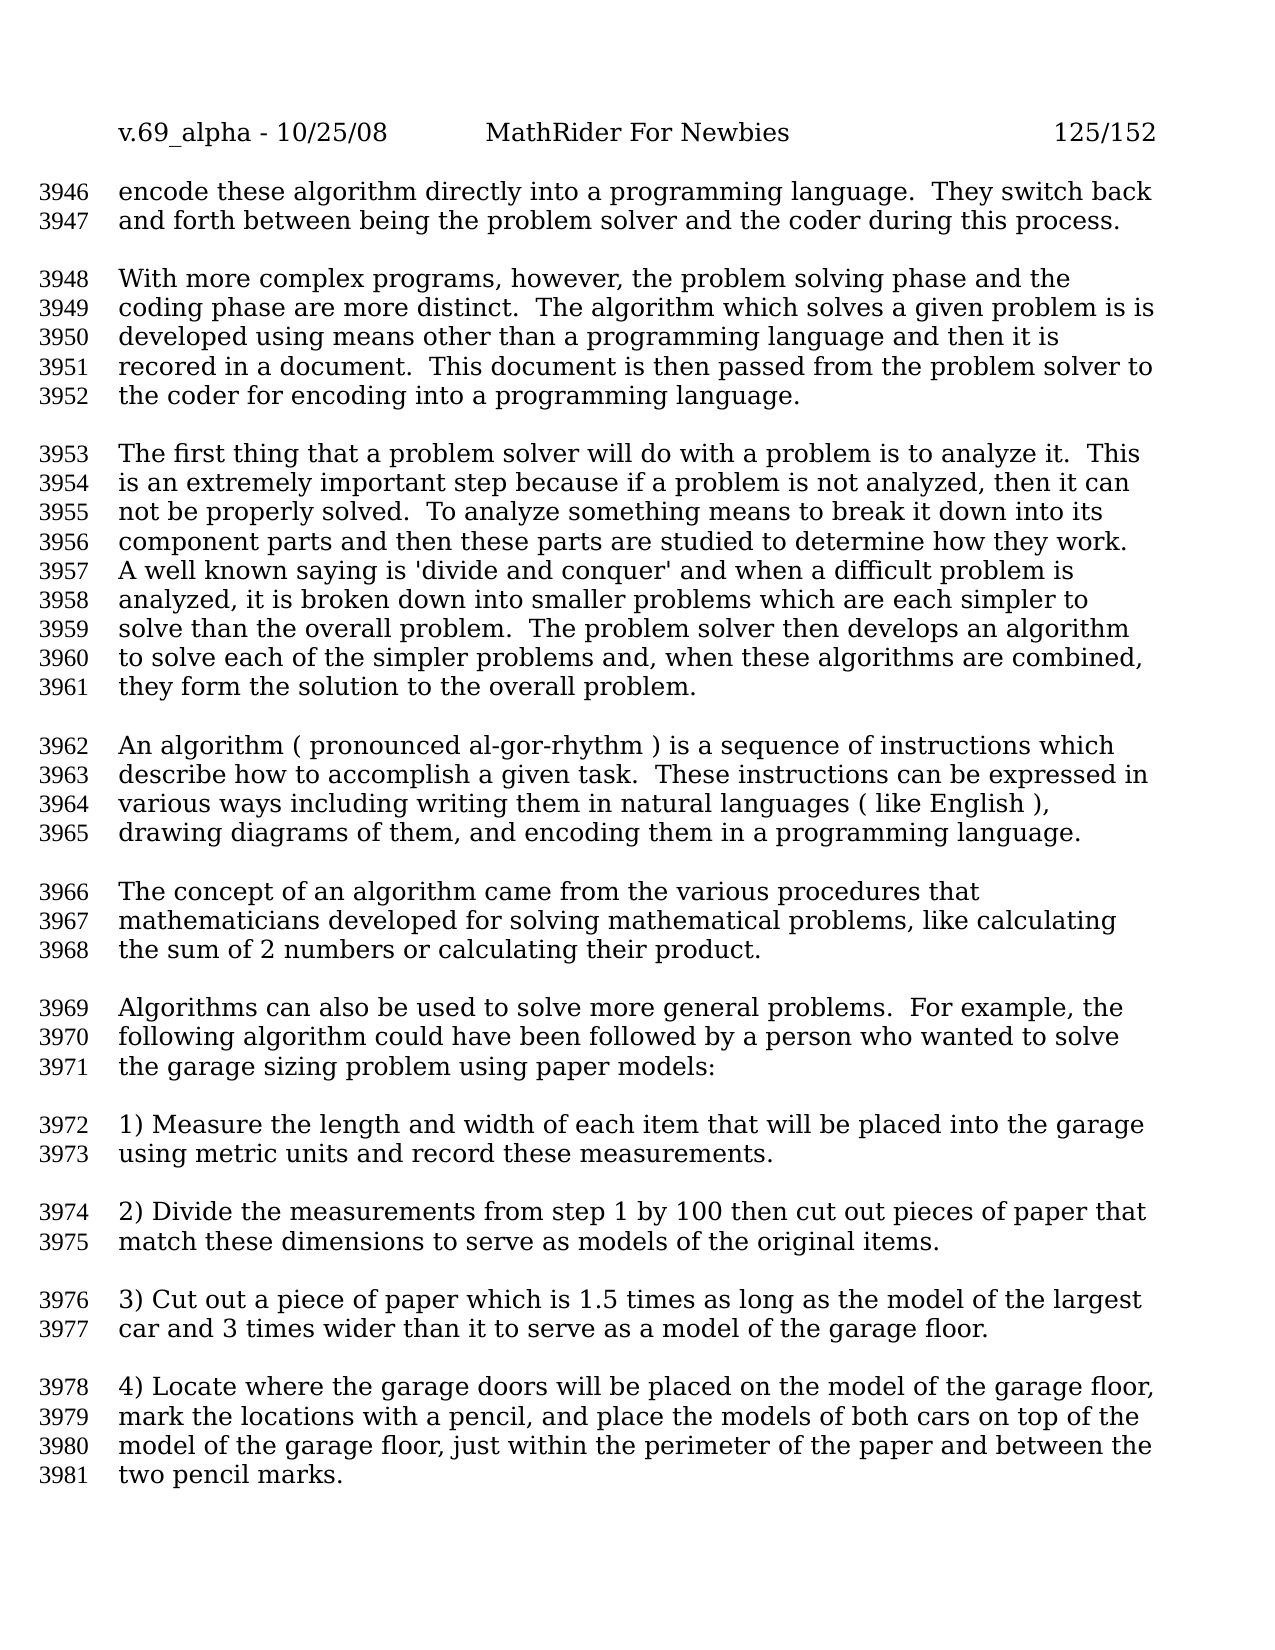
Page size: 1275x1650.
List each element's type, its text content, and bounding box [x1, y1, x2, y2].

text Algorithms can also be used to solve more general problems. For example, the following algorithm could have been followed by a person who wanted to solve the garage sizing problem using paper models: [118, 993, 1157, 1081]
text The concept of an algorithm came from the various procedures that mathematicians developed for solving mathematical problems, like calculating the sum of 2 numbers or calculating their product. [118, 877, 1157, 964]
text 4) Locate where the garage doors will be placed on the model of the garage floor, mark the locations with a pencil, and place the models of both cars on top of the model of the garage floor, just within the perimeter of the paper and between the two pencil marks. [118, 1373, 1157, 1489]
text An algorithm ( pronounced al-gor-rhythm ) is a sequence of instructions which describe how to accomplish a given task. These instructions can be expressed in various ways including writing them in natural languages ( like English ), drawing diagrams of them, and encoding them in a programming language. [118, 731, 1157, 848]
text 1) Measure the length and width of each item that will be placed into the garage using metric units and record these measurements. [118, 1110, 1157, 1168]
text With more complex programs, however, the problem solving phase and the coding phase are more distinct. The algorithm which solves a given problem is is developed using means other than a programming language and then it is recored in a document. This document is then passed from the problem solver to the coder for encoding into a programming language. [118, 264, 1157, 410]
text 2) Divide the measurements from step 1 by 100 then cut out pieces of paper that match these dimensions to serve as models of the original items. [118, 1198, 1157, 1256]
text encode these algorithm directly into a programming language. They switch back and forth between being the problem solver and the coder during this process. [118, 177, 1157, 235]
text The first thing that a problem solver will do with a problem is to analyze it. This is an extremely important step because if a problem is not analyzed, then it can not be properly solved. To analyze something means to break it down into its component parts and then these parts are studied to determine how they work. A well known saying is 'divide and conquer' and when a difficult problem is analyzed, it is broken down into smaller problems which are each simpler to solve than the overall problem. The problem solver then develops an algorithm to solve each of the simpler problems and, when these algorithms are combined, they form the solution to the overall problem. [118, 439, 1157, 702]
text 3) Cut out a piece of paper which is 1.5 times as long as the model of the largest car and 3 times wider than it to serve as a model of the garage floor. [118, 1285, 1157, 1343]
